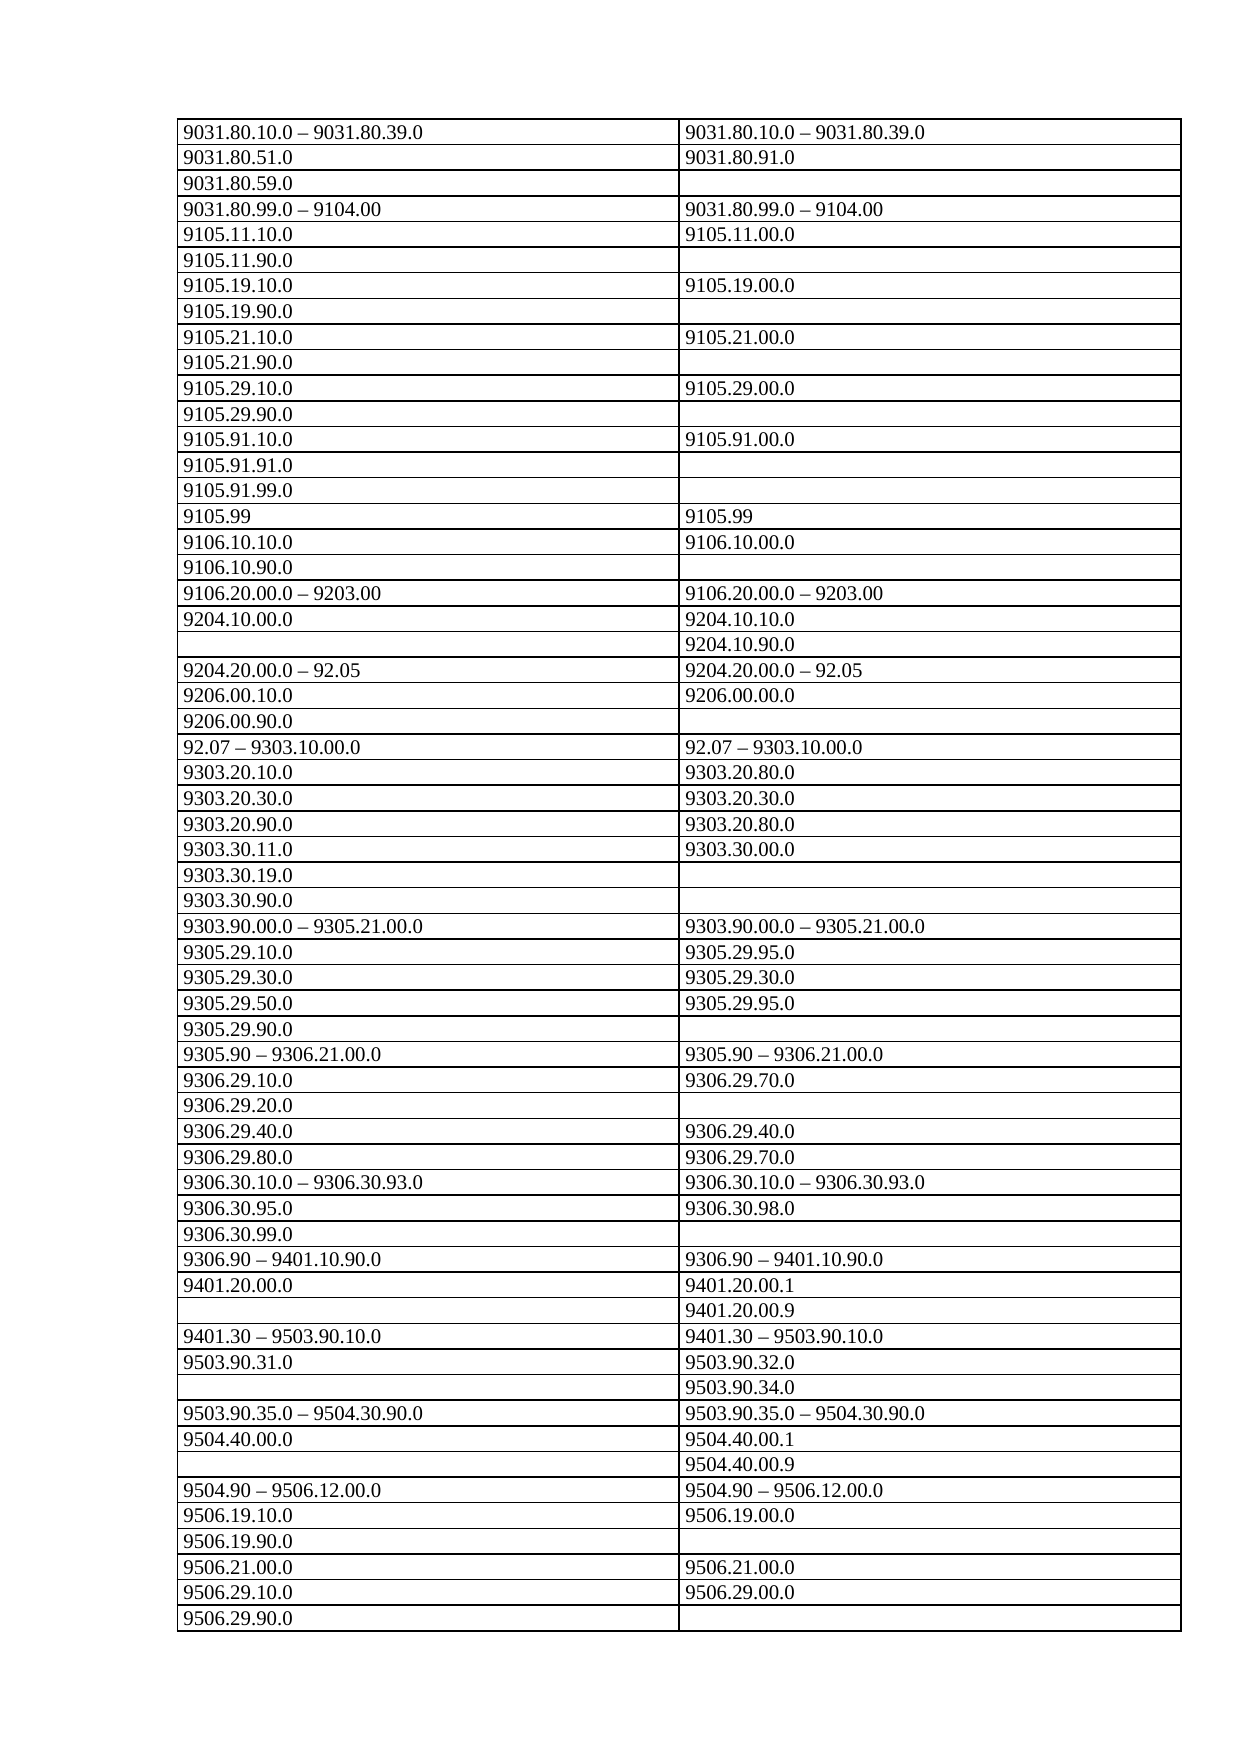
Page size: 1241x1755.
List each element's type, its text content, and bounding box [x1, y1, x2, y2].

table_cell [680, 1017, 1180, 1041]
table_cell 9303.30.11.0 [178, 837, 678, 861]
table_cell [680, 248, 1180, 272]
table_cell 9204.10.90.0 [680, 632, 1180, 656]
table_cell 9306.29.40.0 [680, 1119, 1180, 1143]
table_cell 9303.90.00.0 – 9305.21.00.0 [680, 914, 1180, 938]
table_cell 9306.29.70.0 [680, 1145, 1180, 1169]
table_cell 9401.20.00.0 [178, 1273, 678, 1297]
table_cell [178, 1375, 678, 1399]
table_cell 9306.29.10.0 [178, 1068, 678, 1092]
table_cell 9303.30.19.0 [178, 863, 678, 887]
table_cell [680, 555, 1180, 579]
table_cell 9105.29.90.0 [178, 402, 678, 426]
table_cell 9306.29.80.0 [178, 1145, 678, 1169]
table_cell 9305.29.30.0 [178, 965, 678, 989]
table_cell 9506.21.00.0 [680, 1555, 1180, 1579]
table_cell 9506.21.00.0 [178, 1555, 678, 1579]
table_cell 9105.99 [178, 504, 678, 528]
table_cell 9105.11.10.0 [178, 222, 678, 246]
table_cell [680, 1093, 1180, 1117]
table_cell [680, 863, 1180, 887]
table_cell 9506.19.10.0 [178, 1503, 678, 1527]
table_cell [680, 453, 1180, 477]
table_cell 92.07 – 9303.10.00.0 [178, 735, 678, 759]
table_cell 9303.20.30.0 [178, 786, 678, 810]
table_cell [680, 299, 1180, 323]
table_cell 9105.29.00.0 [680, 376, 1180, 400]
table_cell 9305.29.30.0 [680, 965, 1180, 989]
table_cell [680, 1606, 1180, 1630]
table_cell 9503.90.34.0 [680, 1375, 1180, 1399]
table_cell 92.07 – 9303.10.00.0 [680, 735, 1180, 759]
table_cell 9204.20.00.0 – 92.05 [178, 658, 678, 682]
table_cell 9506.19.00.0 [680, 1503, 1180, 1527]
table_cell 9105.21.90.0 [178, 350, 678, 374]
table_cell 9305.29.95.0 [680, 991, 1180, 1015]
table_cell [680, 888, 1180, 912]
table_cell 9106.10.10.0 [178, 530, 678, 554]
table_cell [680, 478, 1180, 502]
table_cell 9503.90.35.0 – 9504.30.90.0 [178, 1401, 678, 1425]
table_cell 9303.20.90.0 [178, 812, 678, 836]
table_cell 9303.20.10.0 [178, 760, 678, 784]
table_cell [680, 1529, 1180, 1553]
table_cell 9306.30.99.0 [178, 1222, 678, 1246]
table_cell 9305.29.50.0 [178, 991, 678, 1015]
table_cell 9105.21.00.0 [680, 325, 1180, 349]
table_cell 9105.91.99.0 [178, 478, 678, 502]
table_cell 9305.90 – 9306.21.00.0 [178, 1042, 678, 1066]
table_cell 9031.80.91.0 [680, 145, 1180, 169]
table_cell 9306.30.10.0 – 9306.30.93.0 [178, 1170, 678, 1194]
table_cell 9401.20.00.9 [680, 1298, 1180, 1322]
table_cell 9503.90.31.0 [178, 1350, 678, 1374]
table_cell 9506.19.90.0 [178, 1529, 678, 1553]
table_cell 9031.80.51.0 [178, 145, 678, 169]
table_cell 9105.91.10.0 [178, 427, 678, 451]
table_cell 9031.80.99.0 – 9104.00 [178, 197, 678, 221]
table_cell 9506.29.10.0 [178, 1580, 678, 1604]
table_cell 9105.11.00.0 [680, 222, 1180, 246]
table_cell 9306.90 – 9401.10.90.0 [680, 1247, 1180, 1271]
table_cell 9204.20.00.0 – 92.05 [680, 658, 1180, 682]
table_cell [178, 1298, 678, 1322]
table_cell 9031.80.99.0 – 9104.00 [680, 197, 1180, 221]
table_cell 9504.90 – 9506.12.00.0 [680, 1478, 1180, 1502]
table_cell 9306.90 – 9401.10.90.0 [178, 1247, 678, 1271]
table_cell 9504.40.00.1 [680, 1427, 1180, 1451]
table_cell 9105.11.90.0 [178, 248, 678, 272]
table_cell 9303.20.30.0 [680, 786, 1180, 810]
table_cell 9206.00.90.0 [178, 709, 678, 733]
table_cell 9031.80.59.0 [178, 171, 678, 195]
table_cell 9303.90.00.0 – 9305.21.00.0 [178, 914, 678, 938]
table_cell 9306.29.40.0 [178, 1119, 678, 1143]
table_cell 9105.19.00.0 [680, 273, 1180, 297]
table_cell 9303.20.80.0 [680, 812, 1180, 836]
table_cell 9306.29.20.0 [178, 1093, 678, 1117]
table_cell 9504.40.00.9 [680, 1452, 1180, 1476]
table_cell 9206.00.10.0 [178, 683, 678, 707]
table_cell [680, 171, 1180, 195]
table_cell [680, 402, 1180, 426]
table_cell 9506.29.90.0 [178, 1606, 678, 1630]
table_cell [680, 350, 1180, 374]
table_cell 9105.99 [680, 504, 1180, 528]
table_cell 9503.90.32.0 [680, 1350, 1180, 1374]
table_cell 9305.90 – 9306.21.00.0 [680, 1042, 1180, 1066]
table_cell 9504.40.00.0 [178, 1427, 678, 1451]
table_cell 9306.30.98.0 [680, 1196, 1180, 1220]
table_cell 9206.00.00.0 [680, 683, 1180, 707]
table_cell 9106.10.00.0 [680, 530, 1180, 554]
table_cell 9105.91.00.0 [680, 427, 1180, 451]
table_cell 9303.20.80.0 [680, 760, 1180, 784]
table_cell 9306.30.95.0 [178, 1196, 678, 1220]
table_cell 9503.90.35.0 – 9504.30.90.0 [680, 1401, 1180, 1425]
table_cell [178, 632, 678, 656]
table_cell 9031.80.10.0 – 9031.80.39.0 [178, 120, 678, 144]
table_cell 9305.29.90.0 [178, 1017, 678, 1041]
table_cell 9401.20.00.1 [680, 1273, 1180, 1297]
table_cell 9106.20.00.0 – 9203.00 [178, 581, 678, 605]
table_cell 9306.29.70.0 [680, 1068, 1180, 1092]
table_cell [680, 1222, 1180, 1246]
table_cell [178, 1452, 678, 1476]
table_cell 9504.90 – 9506.12.00.0 [178, 1478, 678, 1502]
table_cell 9401.30 – 9503.90.10.0 [680, 1324, 1180, 1348]
table_cell 9105.91.91.0 [178, 453, 678, 477]
table_cell 9031.80.10.0 – 9031.80.39.0 [680, 120, 1180, 144]
table_cell 9105.19.90.0 [178, 299, 678, 323]
table_cell 9305.29.10.0 [178, 940, 678, 964]
table_cell 9306.30.10.0 – 9306.30.93.0 [680, 1170, 1180, 1194]
table_cell 9105.29.10.0 [178, 376, 678, 400]
table_cell 9106.20.00.0 – 9203.00 [680, 581, 1180, 605]
table_cell 9303.30.90.0 [178, 888, 678, 912]
table_cell 9105.19.10.0 [178, 273, 678, 297]
table_cell 9506.29.00.0 [680, 1580, 1180, 1604]
table_cell 9204.10.00.0 [178, 607, 678, 631]
table_cell 9106.10.90.0 [178, 555, 678, 579]
table_cell 9303.30.00.0 [680, 837, 1180, 861]
table_cell 9204.10.10.0 [680, 607, 1180, 631]
table_cell [680, 709, 1180, 733]
table_cell 9401.30 – 9503.90.10.0 [178, 1324, 678, 1348]
table_cell 9105.21.10.0 [178, 325, 678, 349]
table_cell 9305.29.95.0 [680, 940, 1180, 964]
